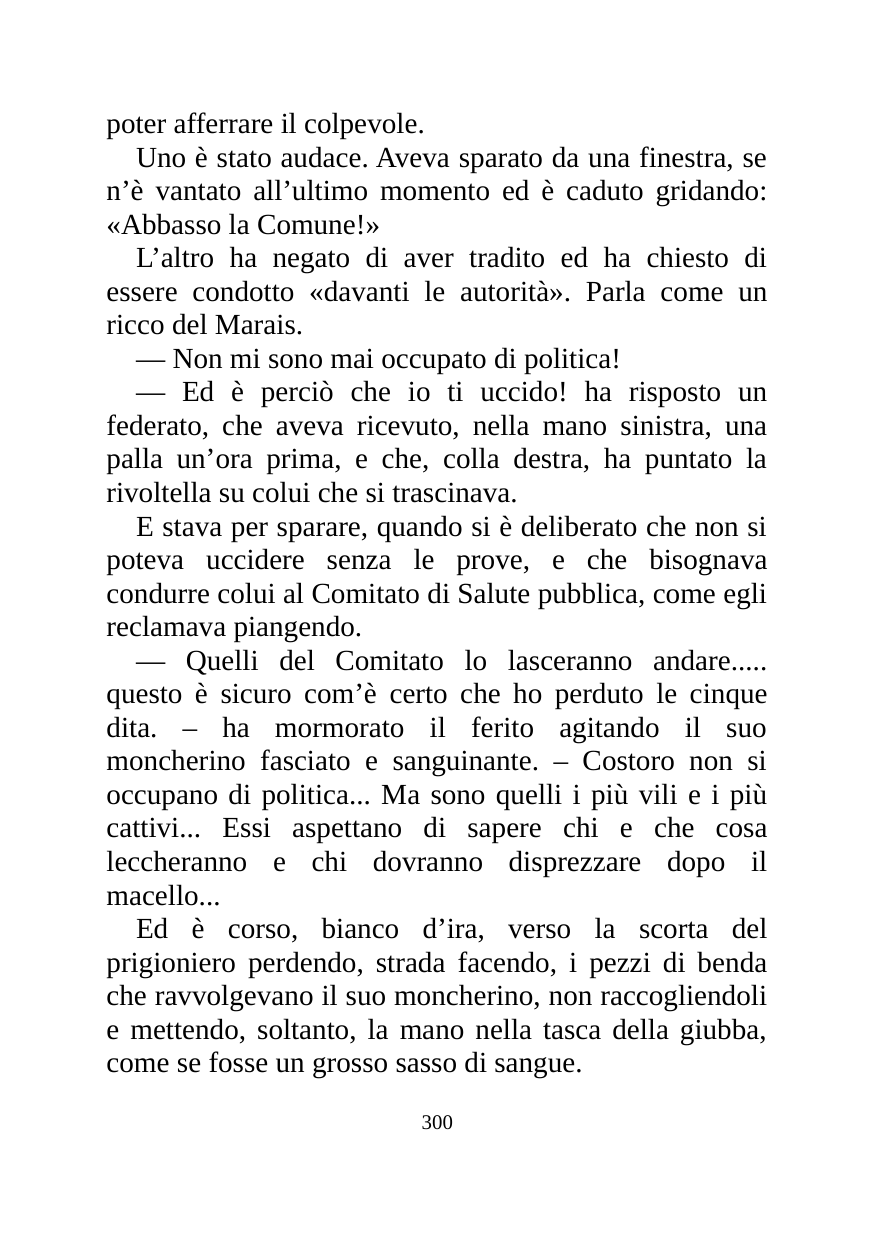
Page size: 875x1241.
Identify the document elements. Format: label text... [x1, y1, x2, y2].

text L’altro ha negato di aver tradito ed ha chiesto di essere condotto «davanti le autorità». Parla come un ricco del Marais. [106, 240, 768, 341]
text E stava per sparare, quando si è deliberato che non si poteva uccidere senza le prove, e che bisognava condurre colui al Comitato di Salute pubblica, come egli reclamava piangendo. [106, 509, 768, 643]
text — Ed è perciò che io ti uccido! ha risposto un federato, che aveva ricevuto, nella mano sinistra, una palla un’ora prima, e che, colla destra, ha puntato la rivoltella su colui che si trascinava. [106, 374, 768, 509]
text — Non mi sono mai occupato di politica! [106, 341, 768, 374]
text poter afferrare il colpevole. [106, 106, 768, 140]
text Uno è stato audace. Aveva sparato da una finestra, se n’è vantato all’ultimo momento ed è caduto gridando: «Abbasso la Comune!» [106, 140, 768, 240]
text Ed è corso, bianco d’ira, verso la scorta del prigioniero perdendo, strada facendo, i pezzi di benda che ravvolgevano il suo moncherino, non raccogliendoli e mettendo, soltanto, la mano nella tasca della giubba, come se fosse un grosso sasso di sangue. [106, 911, 768, 1079]
text — Quelli del Comitato lo lasceranno andare..... questo è sicuro com’è certo che ho perduto le cinque dita. – ha mormorato il ferito agitando il suo moncherino fasciato e sanguinante. – Costoro non si occupano di politica... Ma sono quelli i più vili e i più cattivi... Essi aspettano di sapere chi e che cosa leccheranno e chi dovranno disprezzare dopo il macello... [106, 643, 768, 911]
